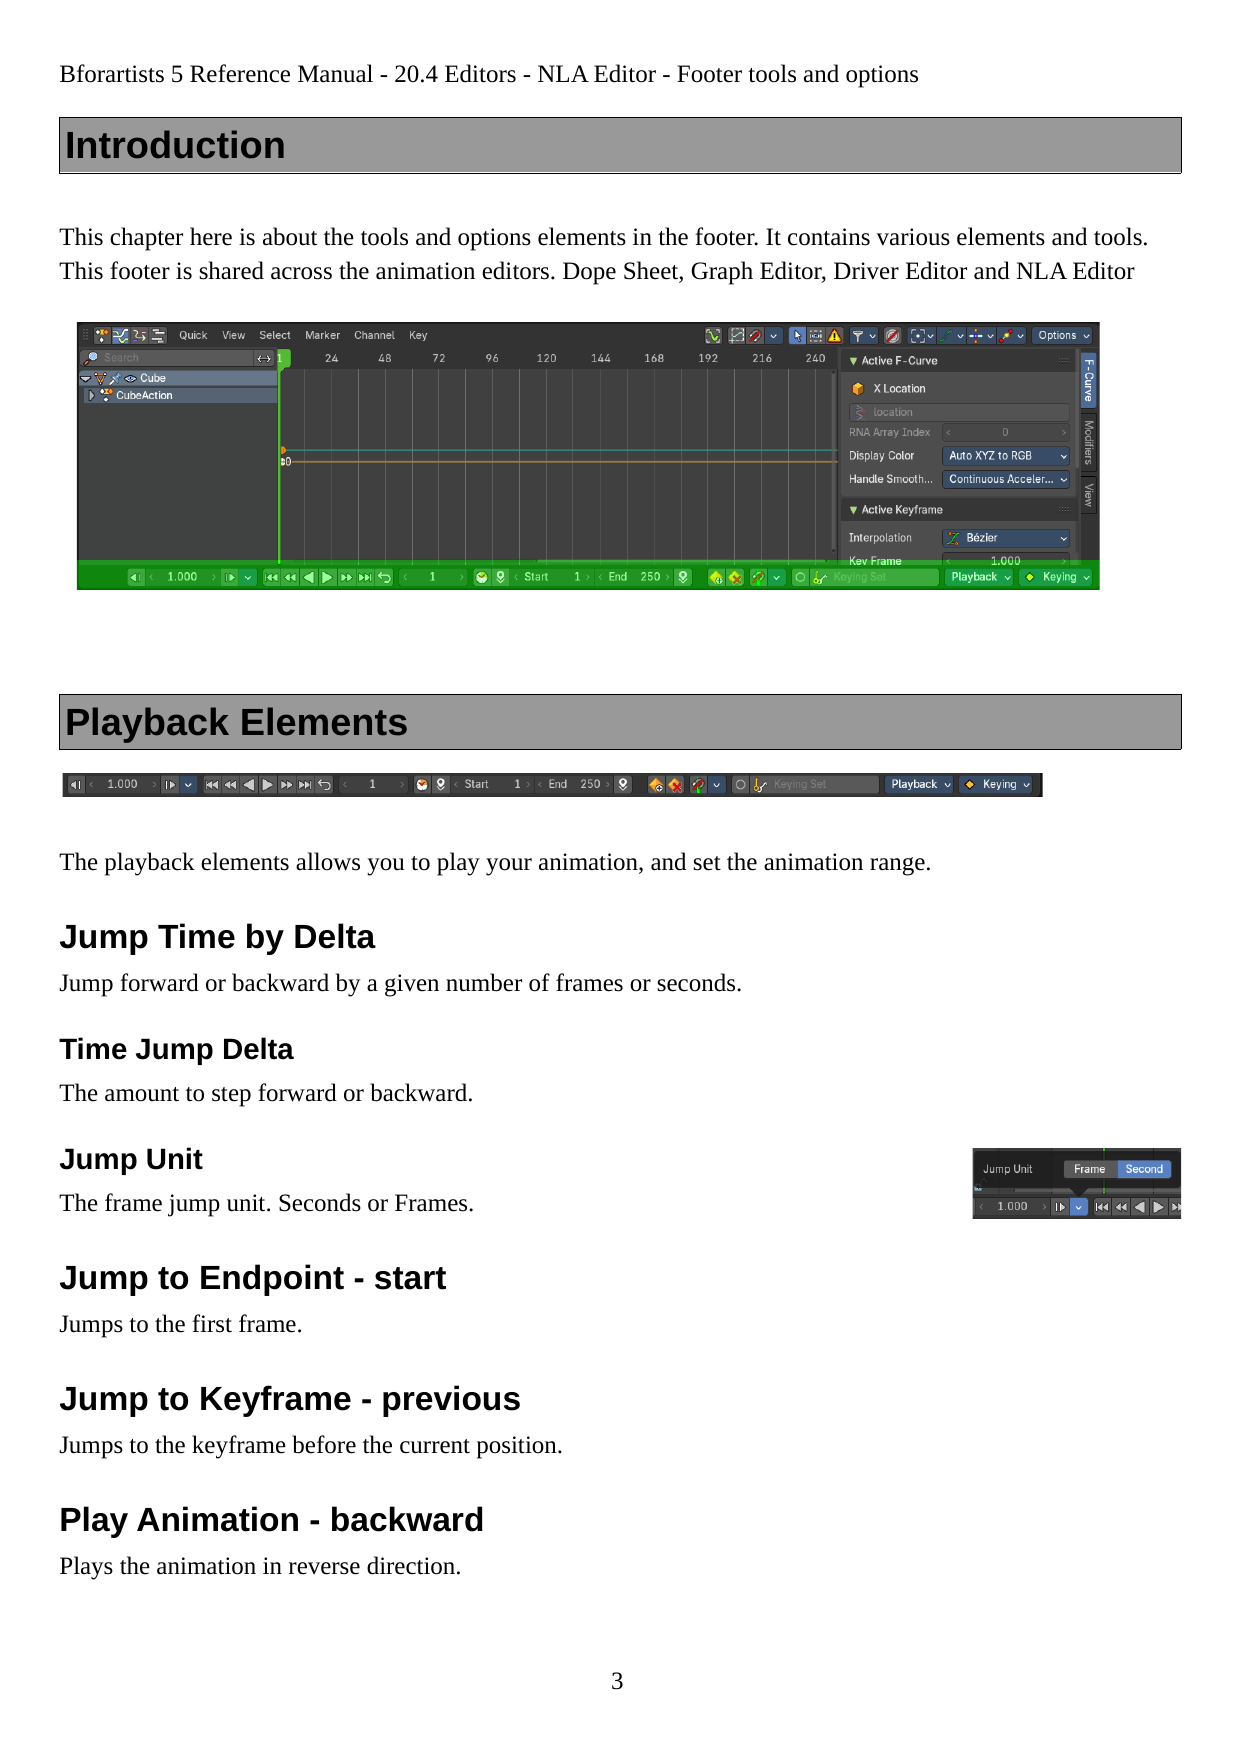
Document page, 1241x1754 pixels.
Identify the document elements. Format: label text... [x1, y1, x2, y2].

text Jump forward or backward by a given number of frames or seconds. [59, 968, 1181, 997]
text The amount to step forward or backward. [59, 1078, 1181, 1107]
text Jumps to the keyframe before the current position. [59, 1430, 1181, 1459]
text The frame jump unit. Seconds or Frames. [59, 1188, 972, 1217]
text Jumps to the first frame. [59, 1309, 1181, 1338]
subtitle Jump Time by Delta [59, 917, 1181, 956]
text The playback elements allows you to play your animation, and set the animation range. [59, 847, 1181, 876]
table_header Introduction [60, 118, 1181, 172]
subtitle Jump to Keyframe - previous [59, 1379, 1181, 1418]
text This chapter here is about the tools and options elements in the footer. It contains various elements and tools. This footer is shared across the animation editors. Dope Sheet, Graph Editor, Driver Editor and NLA Editor [59, 222, 1181, 285]
picture [972, 1148, 1182, 1219]
subtitle Jump to Endpoint - start [59, 1258, 1181, 1297]
subtitle Time Jump Delta [59, 1032, 1181, 1066]
table_header Playback Elements [60, 695, 1181, 749]
picture [76, 322, 1100, 590]
picture [62, 773, 1043, 797]
subtitle Play Animation - backward [59, 1500, 1181, 1539]
subtitle Jump Unit [59, 1142, 1181, 1176]
text Plays the animation in reverse direction. [59, 1551, 1181, 1580]
